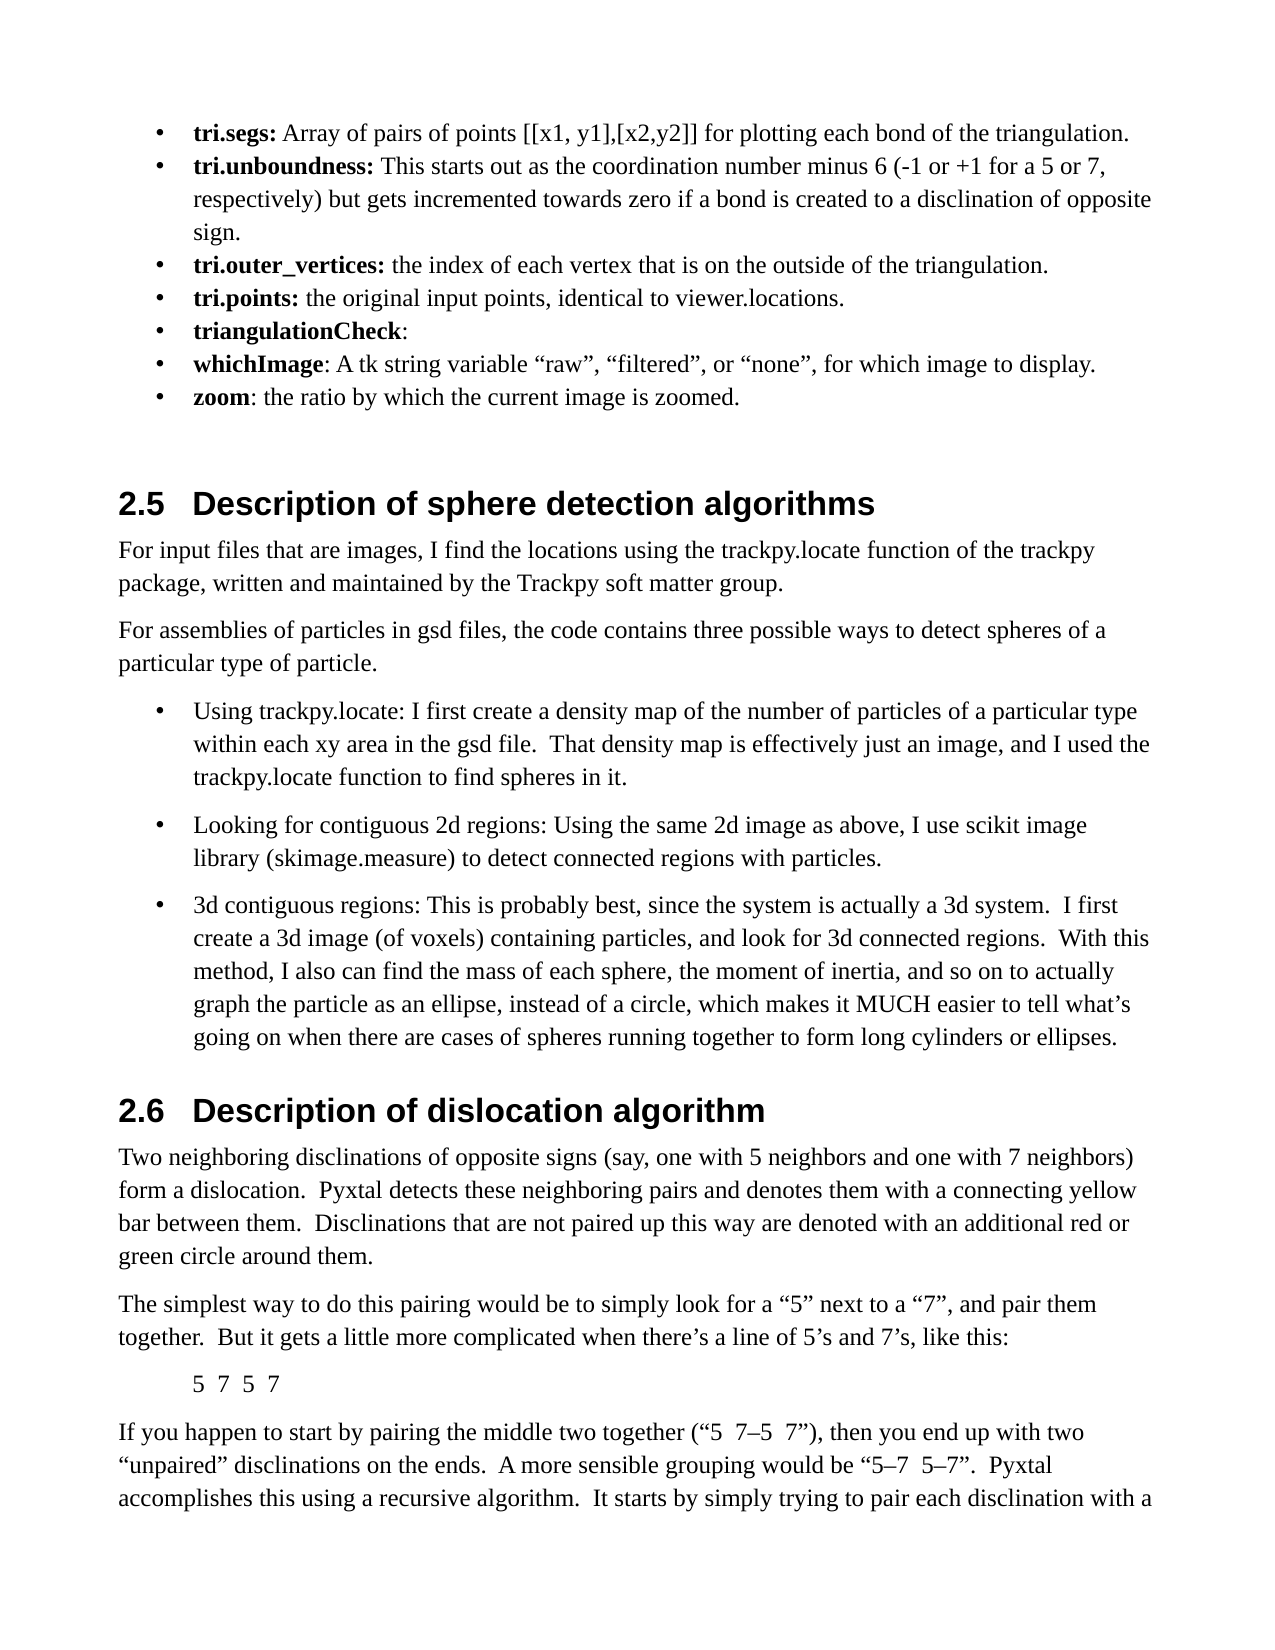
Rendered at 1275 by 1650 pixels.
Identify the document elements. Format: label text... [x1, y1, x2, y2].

list whichImage: A tk string variable “raw”, “filtered”, or “none”, for which image to display. [156, 349, 1157, 378]
list tri.segs: Array of pairs of points [[x1, y1],[x2,y2]] for plotting each bond of the triangulation. [156, 118, 1157, 147]
text For assemblies of particles in gsd files, the code contains three possible ways to detect spheres of a particular type of particle. [118, 616, 1157, 677]
text If you happen to start by pairing the middle two together (“5 7–5 7”), then you end up with two “unpaired” disclinations on the ends. A more sensible grouping would be “5–7 5–7”. Pyxtal accomplishes this using a recursive algorithm. It starts by simply trying to pair each disclination with a [118, 1417, 1157, 1512]
subtitle Description of dislocation algorithm [118, 1091, 1157, 1129]
text 5 7 5 7 [118, 1369, 1157, 1398]
list tri.points: the original input points, identical to viewer.locations. [156, 283, 1157, 312]
text The simplest way to do this pairing would be to simply look for a “5” next to a “7”, and pair them together. But it gets a little more complicated when there’s a line of 5’s and 7’s, like this: [118, 1289, 1157, 1351]
text Two neighboring disclinations of opposite signs (say, one with 5 neighbors and one with 7 neighbors) form a dislocation. Pyxtal detects these neighboring pairs and denotes them with a connecting yellow bar between them. Disclinations that are not paired up this way are denoted with an additional red or green circle around them. [118, 1142, 1157, 1270]
list tri.outer_vertices: the index of each vertex that is on the outside of the triangulation. [156, 250, 1157, 279]
list tri.unboundness: This starts out as the coordination number minus 6 (-1 or +1 for a 5 or 7, respectively) but gets incremented towards zero if a bond is created to a disclination of opposite sign. [156, 151, 1157, 246]
list zoom: the ratio by which the current image is zoomed. [156, 382, 1157, 411]
list triangulationCheck: [156, 316, 1157, 345]
text For input files that are images, I find the locations using the trackpy.locate function of the trackpy package, written and maintained by the Trackpy soft matter group. [118, 535, 1157, 597]
subtitle Description of sphere detection algorithms [118, 484, 1157, 522]
list Looking for contiguous 2d regions: Using the same 2d image as above, I use scikit image library (skimage.measure) to detect connected regions with particles. [156, 810, 1157, 872]
list 3d contiguous regions: This is probably best, since the system is actually a 3d system. I first create a 3d image (of voxels) containing particles, and look for 3d connected regions. With this method, I also can find the mass of each sphere, the moment of inertia, and so on to actually graph the particle as an ellipse, instead of a circle, which makes it MUCH easier to tell what’s going on when there are cases of spheres running together to form long cylinders or ellipses. [156, 890, 1157, 1051]
list Using trackpy.locate: I first create a density map of the number of particles of a particular type within each xy area in the gsd file. That density map is effectively just an image, and I used the trackpy.locate function to find spheres in it. [156, 696, 1157, 791]
